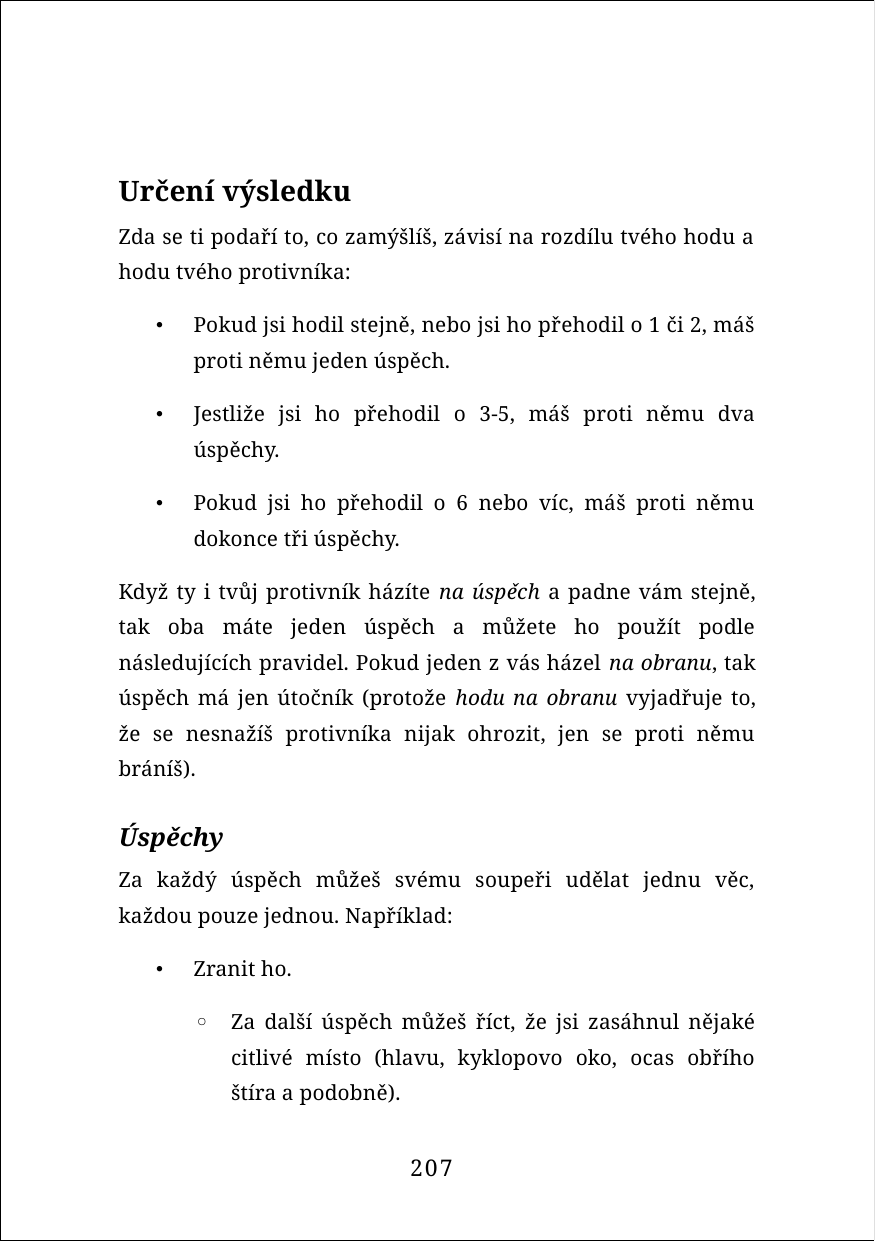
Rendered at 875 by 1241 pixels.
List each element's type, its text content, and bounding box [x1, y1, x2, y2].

subtitle Určení výsledku [118, 172, 756, 210]
text Za každý úspěch můžeš svému soupeři udělat jednu věc, každou pouze jednou. Například: [118, 865, 756, 929]
list Pokud jsi ho přehodil o 6 nebo víc, máš proti němu dokonce tři úspěchy. [156, 488, 756, 552]
subtitle Úspěchy [118, 819, 756, 853]
list Pokud jsi hodil stejně, nebo jsi ho přehodil o 1 či 2, máš proti němu jeden úspěch. [156, 311, 756, 374]
list Zranit ho. [156, 954, 756, 982]
text Zda se ti podaří to, co zamýšlíš, závisí na rozdílu tvého hodu a hodu tvého protivníka: [118, 222, 756, 286]
list Jestliže jsi ho přehodil o 3-5, máš proti němu dva úspěchy. [156, 399, 756, 463]
text Když ty i tvůj protivník házíte na úspěch a padne vám stejně, tak oba máte jeden úspěch a můžete ho použít podle následujících pravidel. Pokud jeden z vás házel na obranu, tak úspěch má jen útočník (protože hodu na obranu vyjadřuje to, že se nesnažíš protivníka nijak ohrozit, jen se proti němu bráníš). [118, 577, 756, 783]
list Za další úspěch můžeš říct, že jsi zasáhnul nějaké citlivé místo (hlavu, kyklopovo oko, ocas obřího štíra a podobně). [193, 1007, 756, 1107]
